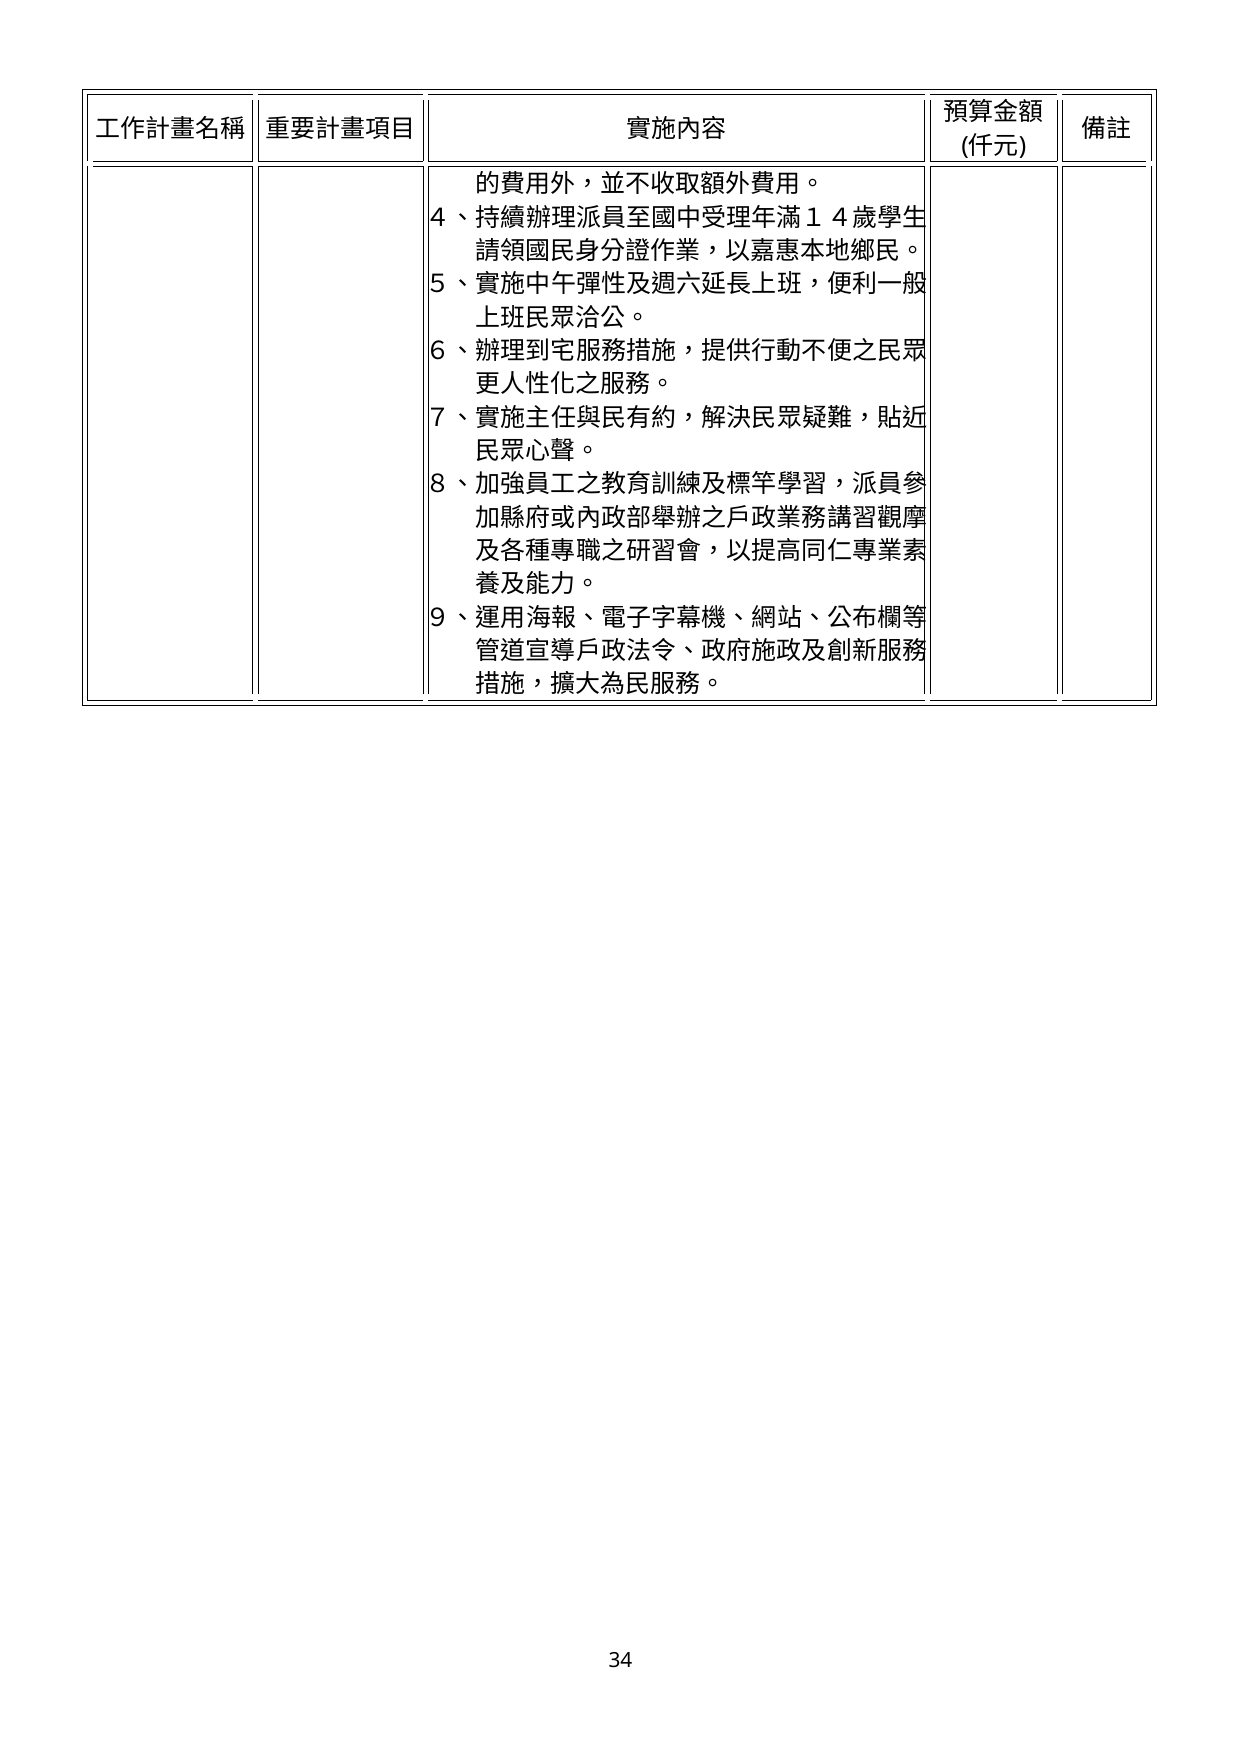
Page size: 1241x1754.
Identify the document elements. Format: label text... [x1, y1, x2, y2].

table_cell [927, 161, 1059, 699]
table_cell 的費用外，並不收取額外費用。 ４、持續辦理派員至國中受理年滿１４歲學生請領國民身分證作業，以嘉惠本地鄉民。 ５、實施中午彈性及週六延長上班，便利一般上班民眾洽公。 ６、辦理到宅服務措施，提供行動不便之民眾更人性化之服務。 ７、實施主任與民有約，解決民眾疑難，貼近民眾心聲。 ８、加強員工之教育訓練及標竿學習，派員參加縣府或內政部舉辦之戶政業務講習觀摩及各種專職之研習會，以提高同仁專業素養及能力。 ９、運用海報、電子字幕機、網站、公布欄等管道宣導戶政法令、政府施政及創新服務措施，擴大為民服務。 [425, 161, 927, 699]
table_cell [1060, 161, 1154, 699]
table_header 備註 [1060, 90, 1154, 161]
table_cell [85, 161, 255, 699]
table_cell [255, 161, 425, 699]
table_header 預算金額(仟元) [927, 90, 1059, 161]
table_header 實施內容 [425, 90, 927, 161]
table_header 重要計畫項目 [255, 90, 425, 161]
table_header 工作計畫名稱 [85, 90, 255, 161]
